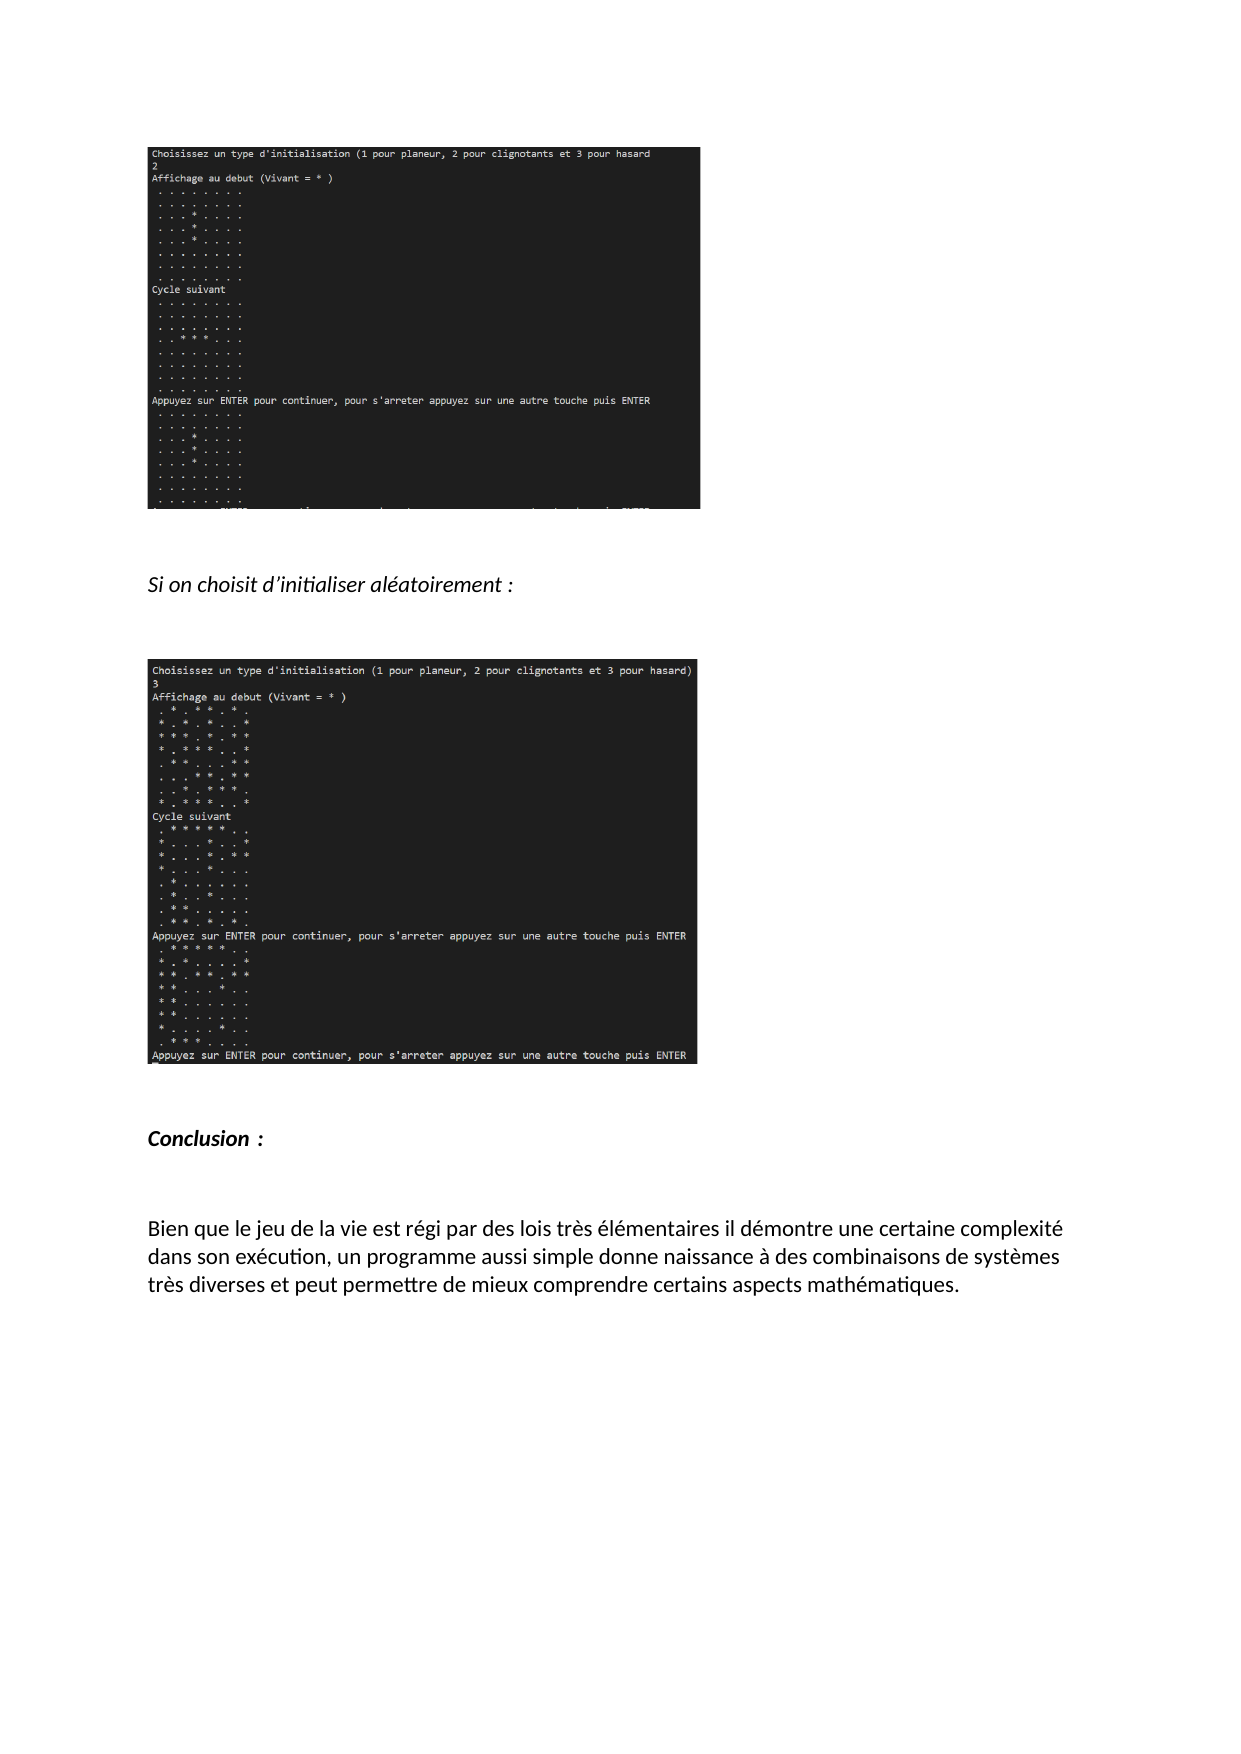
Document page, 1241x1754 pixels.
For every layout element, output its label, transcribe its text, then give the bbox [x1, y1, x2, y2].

text Bien que le jeu de la vie est régi par des lois très élémentaires il démontre une certaine complexité dans son exécution, un programme aussi simple donne naissance à des combinaisons de systèmes très diverses et peut permettre de mieux comprendre certains aspects mathématiques. [148, 1214, 1093, 1298]
text Conclusion : [148, 1124, 1093, 1152]
text Si on choisit d’initialiser aléatoirement : [148, 570, 1093, 598]
